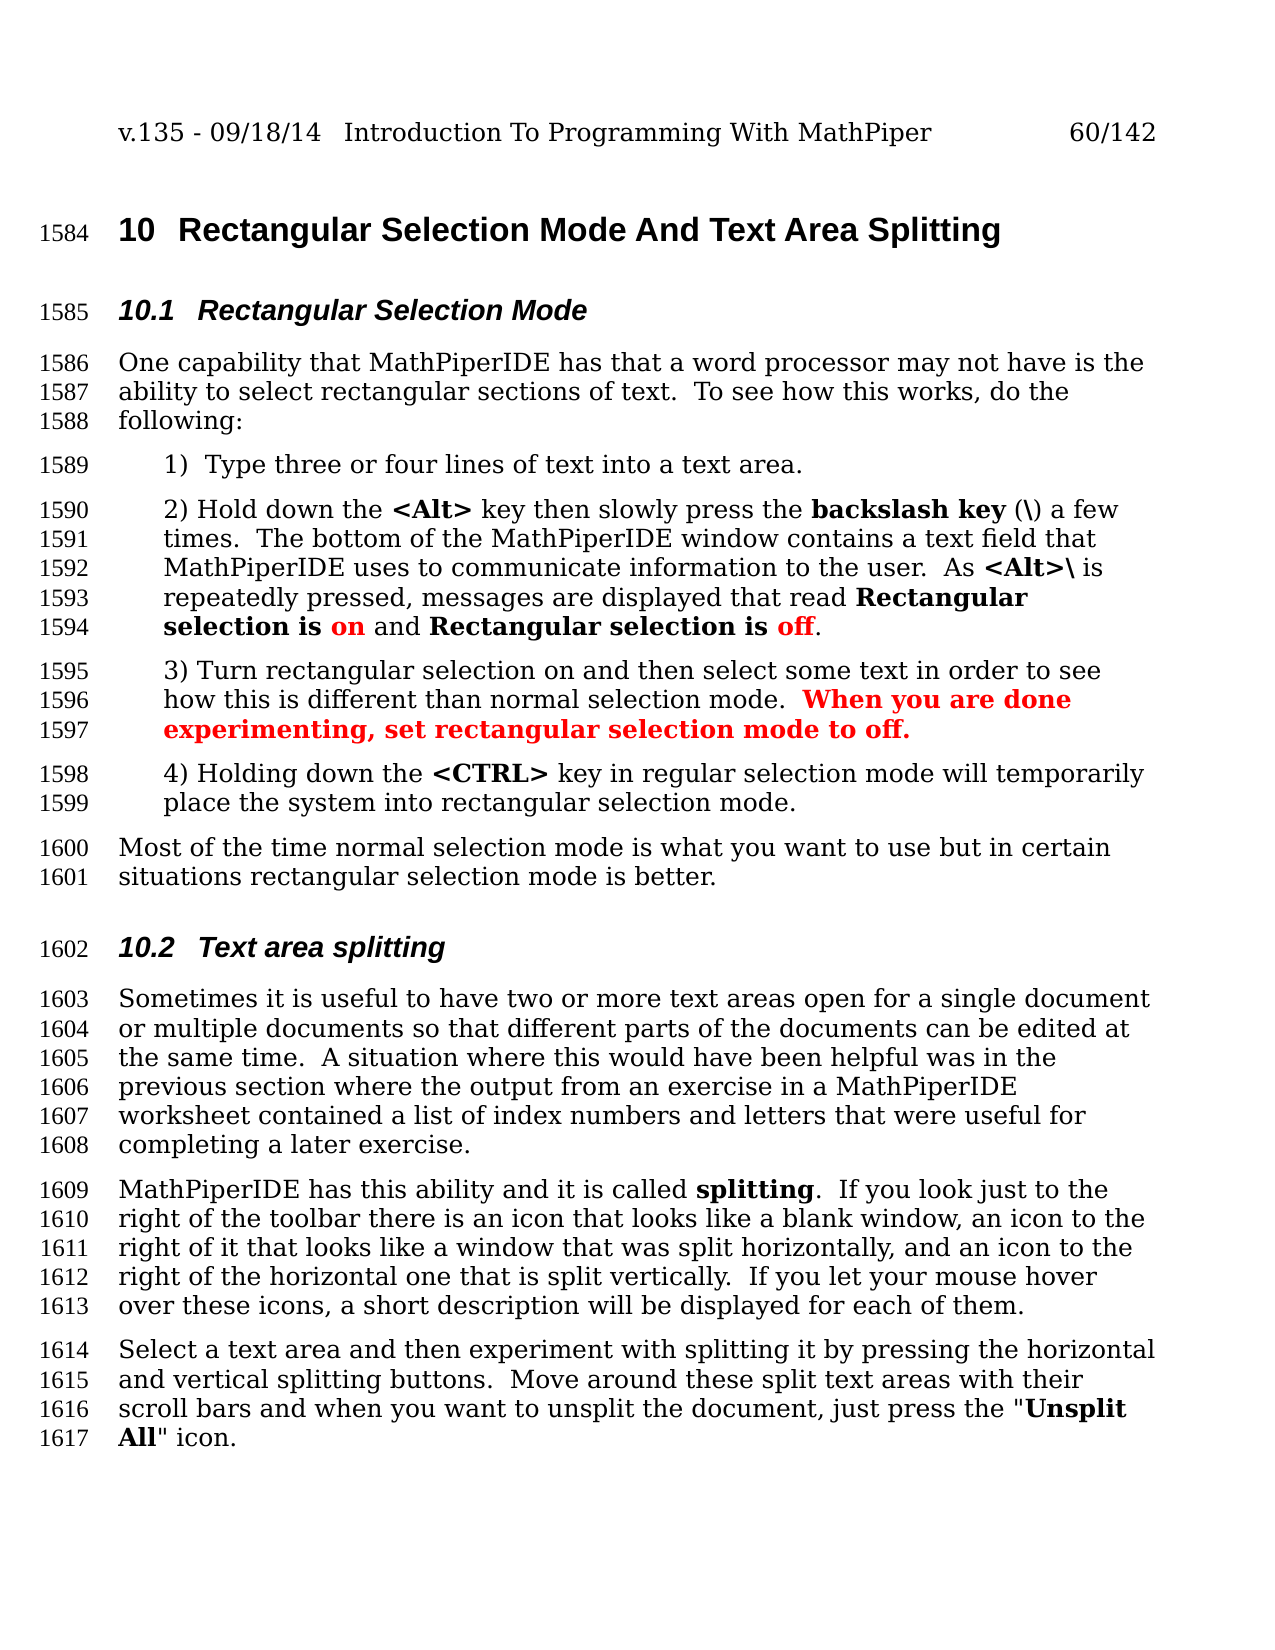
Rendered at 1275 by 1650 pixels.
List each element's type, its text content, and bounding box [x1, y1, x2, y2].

text Sometimes it is useful to have two or more text areas open for a single document or multiple documents so that different parts of the documents can be edited at the same time. A situation where this would have been helpful was in the previous section where the output from an exercise in a MathPiperIDE worksheet contained a list of index numbers and letters that were useful for completing a later exercise. [118, 984, 1157, 1159]
text MathPiperIDE has this ability and it is called splitting. If you look just to the right of the toolbar there is an icon that looks like a blank window, an icon to the right of it that looks like a window that was split horizontally, and an icon to the right of the horizontal one that is split vertically. If you let your mouse hover over these icons, a short description will be displayed for each of them. [118, 1174, 1157, 1321]
text Select a text area and then experiment with splitting it by pressing the horizontal and vertical splitting buttons. Move around these split text areas with their scroll bars and when you want to unsplit the document, just press the "Unsplit All" icon. [118, 1336, 1157, 1453]
text Most of the time normal selection mode is what you want to use but in certain situations rectangular selection mode is better. [118, 833, 1157, 891]
subtitle Text area splitting [118, 930, 1157, 964]
text 2) Hold down the <Alt> key then slowly press the backslash key (\) a few times. The bottom of the MathPiperIDE window contains a text field that MathPiperIDE uses to communicate information to the user. As <Alt>\ is repeatedly pressed, messages are displayed that read Rectangular selection is on and Rectangular selection is off. [163, 494, 1157, 641]
subtitle Rectangular Selection Mode And Text Area Splitting [118, 210, 1157, 248]
text 1) Type three or four lines of text into a text area. [163, 450, 1157, 479]
subtitle Rectangular Selection Mode [118, 293, 1157, 327]
text One capability that MathPiperIDE has that a word processor may not have is the ability to select rectangular sections of text. To see how this works, do the following: [118, 348, 1157, 435]
text 3) Turn rectangular selection on and then select some text in order to see how this is different than normal selection mode. When you are done experimenting, set rectangular selection mode to off. [163, 656, 1157, 744]
text 4) Holding down the <CTRL> key in regular selection mode will temporarily place the system into rectangular selection mode. [163, 759, 1157, 818]
